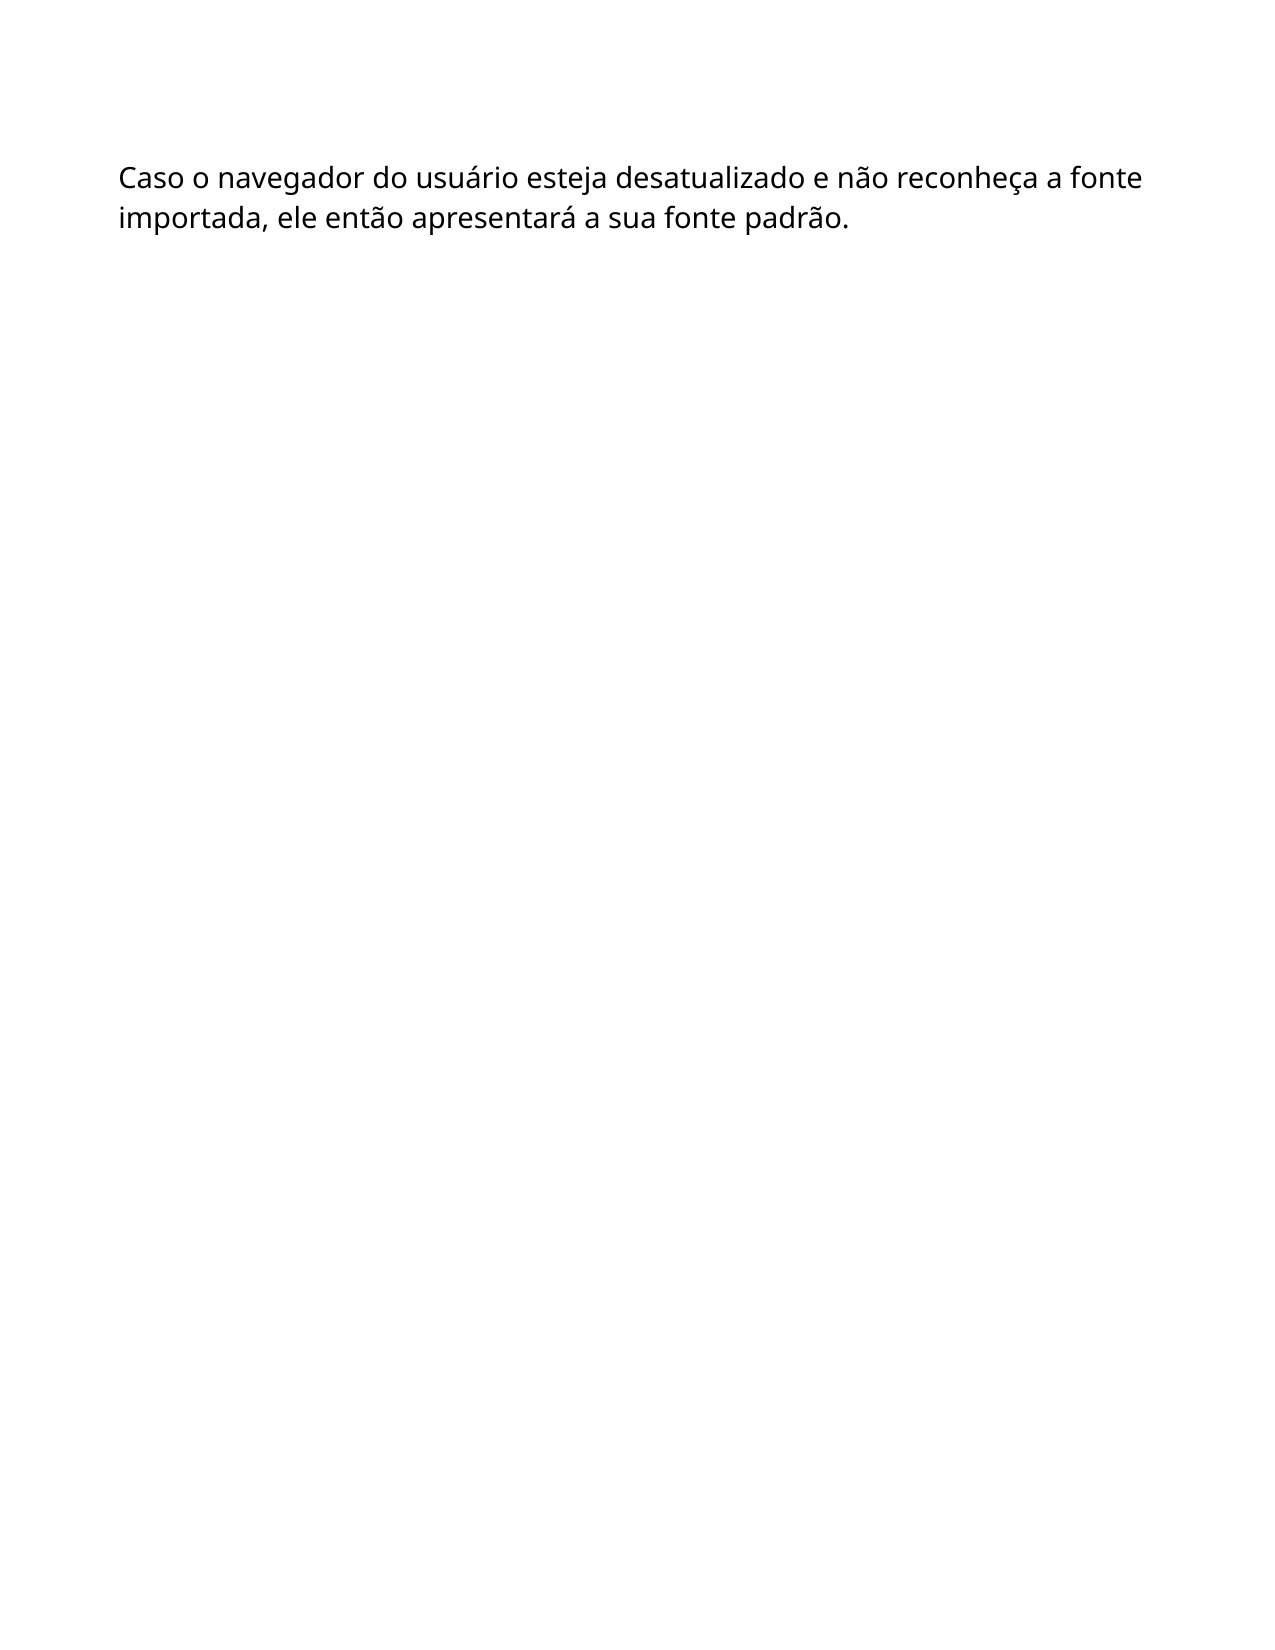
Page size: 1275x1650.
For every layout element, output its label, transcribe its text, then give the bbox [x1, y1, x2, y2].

text Caso o navegador do usuário esteja desatualizado e não reconheça a fonte importada, ele então apresentará a sua fonte padrão. [118, 118, 1198, 237]
